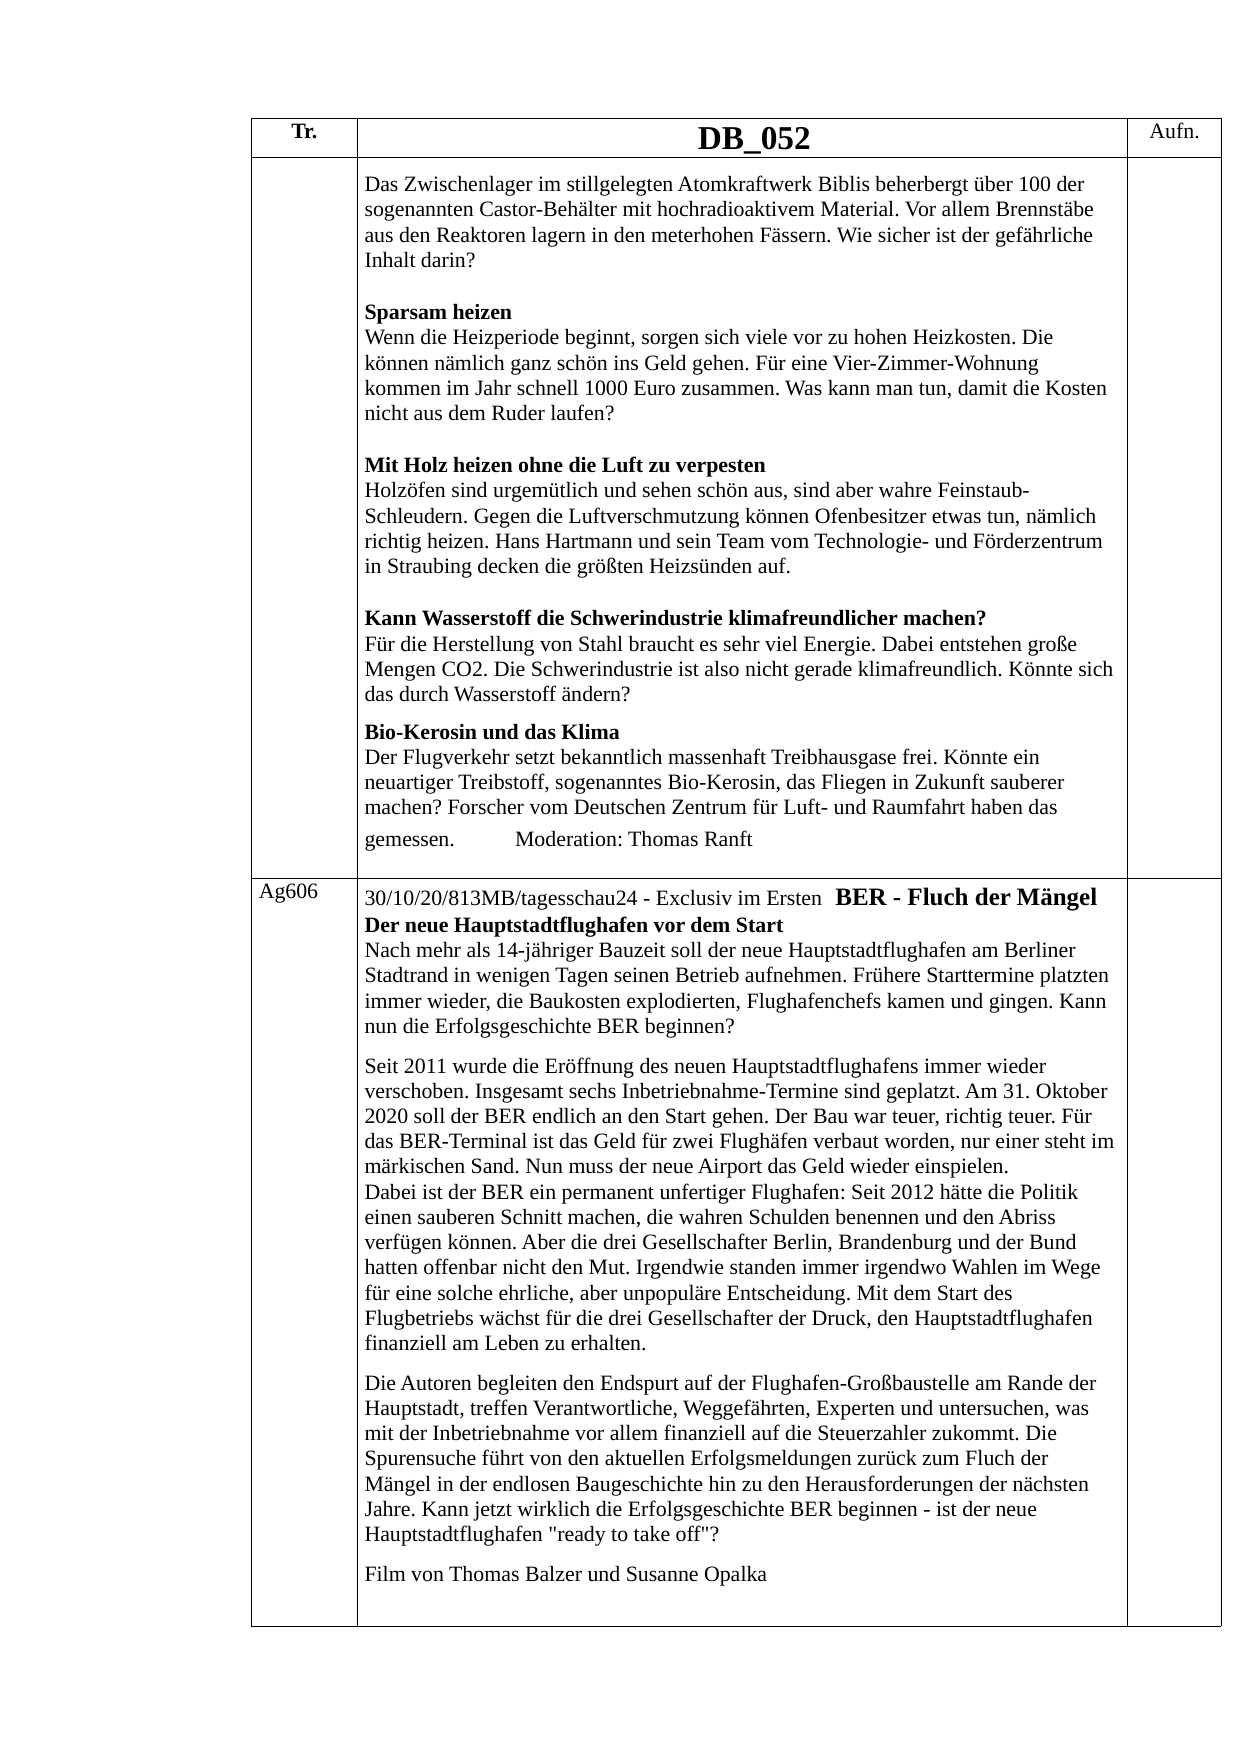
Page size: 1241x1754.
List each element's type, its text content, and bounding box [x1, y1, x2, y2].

table_header Aufn. [1128, 119, 1221, 157]
table_header ­Tr. [252, 119, 357, 157]
table_cell [1128, 158, 1221, 878]
table_cell [1128, 879, 1221, 1626]
table_cell [252, 158, 357, 878]
table_cell Das Zwischenlager im stillgelegten Atomkraftwerk Biblis beherbergt über 100 der sogenannten Castor-Behälter mit hochradioaktivem Material. Vor allem Brennstäbe aus den Reaktoren lagern in den meterhohen Fässern. Wie sicher ist der gefährliche Inhalt darin? Sparsam heizen Wenn die Heizperiode beginnt, sorgen sich viele vor zu hohen Heizkosten. Die können nämlich ganz schön ins Geld gehen. Für eine Vier-Zimmer-Wohnung kommen im Jahr schnell 1000 Euro zusammen. Was kann man tun, damit die Kosten nicht aus dem Ruder laufen? Mit Holz heizen ohne die Luft zu verpesten Holzöfen sind urgemütlich und sehen schön aus, sind aber wahre Feinstaub-Schleudern. Gegen die Luftverschmutzung können Ofenbesitzer etwas tun, nämlich richtig heizen. Hans Hartmann und sein Team vom Technologie- und Förderzentrum in Straubing decken die größten Heizsünden auf. Kann Wasserstoff die Schwerindustrie klimafreundlicher machen? Für die Herstellung von Stahl braucht es sehr viel Energie. Dabei entstehen große Mengen CO2. Die Schwerindustrie ist also nicht gerade klimafreundlich. Könnte sich das durch Wasserstoff ändern? Bio-Kerosin und das Klima Der Flugverkehr setzt bekanntlich massenhaft Treibhausgase frei. Könnte ein neuartiger Treibstoff, sogenanntes Bio-Kerosin, das Fliegen in Zukunft sauberer machen? Forscher vom Deutschen Zentrum für Luft- und Raumfahrt haben das gemessen. Moderation: Thomas Ranft [358, 158, 1127, 878]
table_cell 30/10/20/813MB/tagesschau24 - Exclusiv im Ersten BER - Fluch der Mängel Der neue Hauptstadtflughafen vor dem Start Nach mehr als 14-jähriger Bauzeit soll der neue Hauptstadtflughafen am Berliner Stadtrand in wenigen Tagen seinen Betrieb aufnehmen. Frühere Starttermine platzten immer wieder, die Baukosten explodierten, Flughafenchefs kamen und gingen. Kann nun die Erfolgsgeschichte BER beginnen? Seit 2011 wurde die Eröffnung des neuen Hauptstadtflughafens immer wieder verschoben. Insgesamt sechs Inbetriebnahme-Termine sind geplatzt. Am 31. Oktober 2020 soll der BER endlich an den Start gehen. Der Bau war teuer, richtig teuer. Für das BER-Terminal ist das Geld für zwei Flughäfen verbaut worden, nur einer steht im märkischen Sand. Nun muss der neue Airport das Geld wieder einspielen. Dabei ist der BER ein permanent unfertiger Flughafen: Seit 2012 hätte die Politik einen sauberen Schnitt machen, die wahren Schulden benennen und den Abriss verfügen können. Aber die drei Gesellschafter Berlin, Brandenburg und der Bund hatten offenbar nicht den Mut. Irgendwie standen immer irgendwo Wahlen im Wege für eine solche ehrliche, aber unpopuläre Entscheidung. Mit dem Start des Flugbetriebs wächst für die drei Gesellschafter der Druck, den Hauptstadtflughafen finanziell am Leben zu erhalten. Die Autoren begleiten den Endspurt auf der Flughafen-Großbaustelle am Rande der Hauptstadt, treffen Verantwortliche, Weggefährten, Experten und untersuchen, was mit der Inbetriebnahme vor allem finanziell auf die Steuerzahler zukommt. Die Spurensuche führt von den aktuellen Erfolgsmeldungen zurück zum Fluch der Mängel in der endlosen Baugeschichte hin zu den Herausforderungen der nächsten Jahre. Kann jetzt wirklich die Erfolgsgeschichte BER beginnen - ist der neue Hauptstadtflughafen "ready to take off"? Film von Thomas Balzer und Susanne Opalka [358, 879, 1127, 1626]
table_cell Ag606 [252, 879, 357, 1626]
table_header DB_052 [358, 119, 1127, 157]
